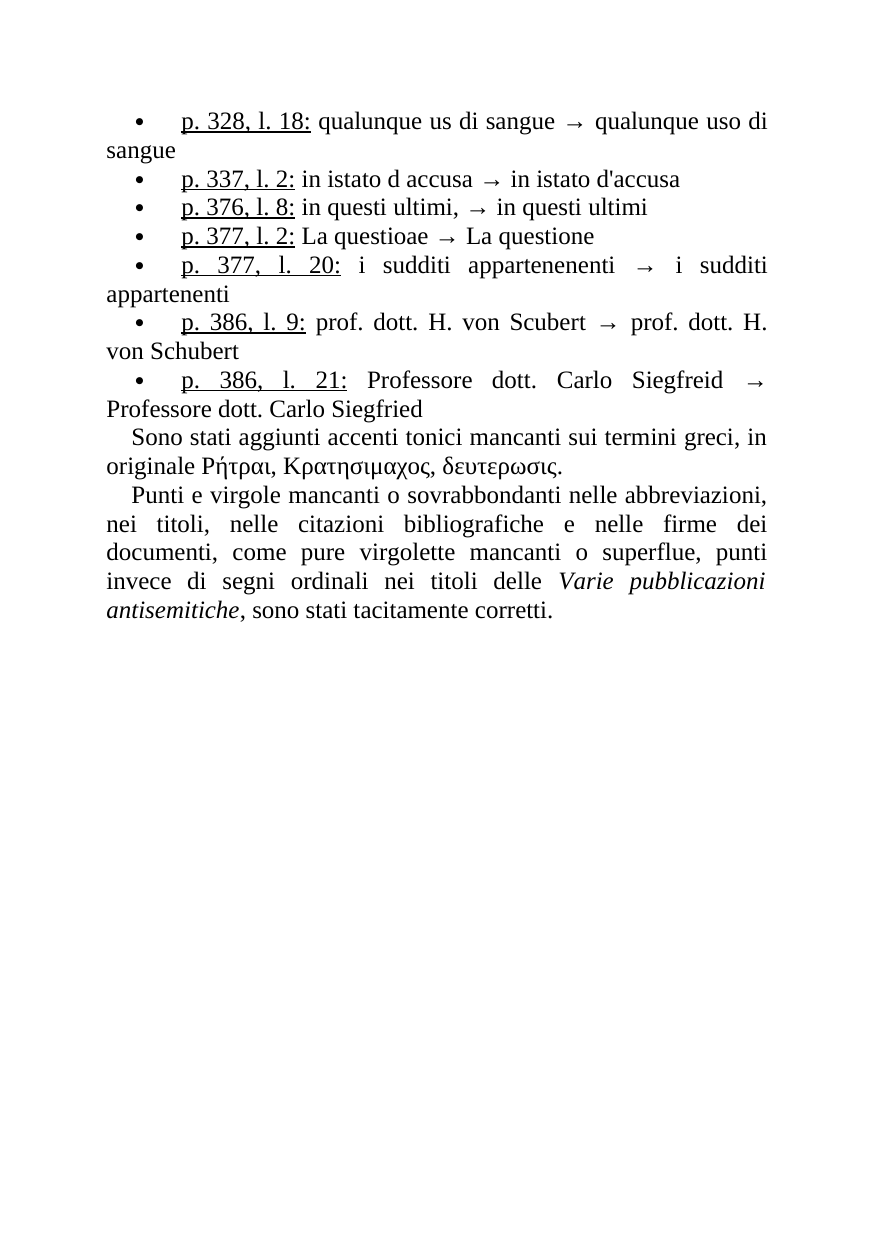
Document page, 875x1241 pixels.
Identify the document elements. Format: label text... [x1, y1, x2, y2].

list p. 376, l. 8: in questi ultimi, → in questi ultimi [106, 192, 768, 221]
list p. 328, l. 18: qualunque us di sangue → qualunque uso di sangue [106, 106, 768, 164]
text Punti e virgole mancanti o sovrabbondanti nelle abbreviazioni, nei titoli, nelle citazioni bibliografiche e nelle firme dei documenti, come pure virgolette mancanti o superflue, punti invece di segni ordinali nei titoli delle Varie pubblicazioni antisemitiche, sono stati tacitamente corretti. [106, 480, 768, 624]
text Sono stati aggiunti accenti tonici mancanti sui termini greci, in originale Ρήτραι, Κρατησιμαχος, δευτερωσις. [106, 422, 768, 480]
list p. 386, l. 9: prof. dott. H. von Scubert → prof. dott. H. von Schubert [106, 307, 768, 365]
list p. 337, l. 2: in istato d accusa → in istato d'accusa [106, 164, 768, 192]
list p. 377, l. 2: La questioae → La questione [106, 221, 768, 250]
list p. 386, l. 21: Professore dott. Carlo Siegfreid → Professore dott. Carlo Siegfried [106, 365, 768, 422]
list p. 377, l. 20: i sudditi appartenenenti → i sudditi appartenenti [106, 250, 768, 307]
